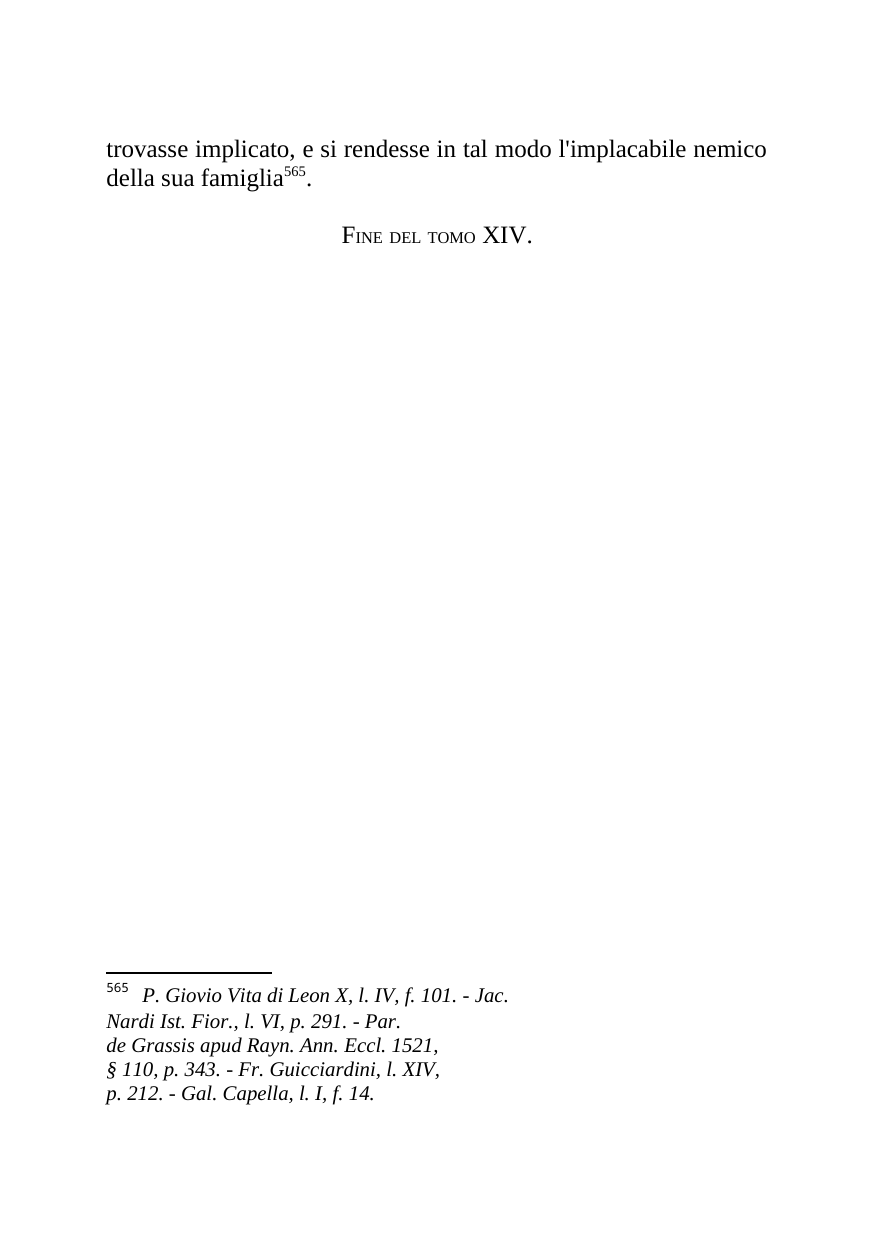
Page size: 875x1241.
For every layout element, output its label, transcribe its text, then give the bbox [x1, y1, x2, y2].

text P. Giovio Vita di Leon X, l. IV, f. 101. - Jac. [106, 979, 768, 1009]
text de Grassis apud Rayn. Ann. Eccl. 1521, [106, 1033, 768, 1057]
text trovasse implicato, e si rendesse in tal modo l'implacabile nemico della sua famiglia. [106, 134, 768, 192]
text Fine del tomo XIV. [106, 221, 768, 249]
text Nardi Ist. Fior., l. VI, p. 291. - Par. [106, 1009, 768, 1033]
text p. 212. - Gal. Capella, l. I, f. 14. [106, 1081, 768, 1105]
text § 110, p. 343. - Fr. Guicciardini, l. XIV, [106, 1057, 768, 1081]
